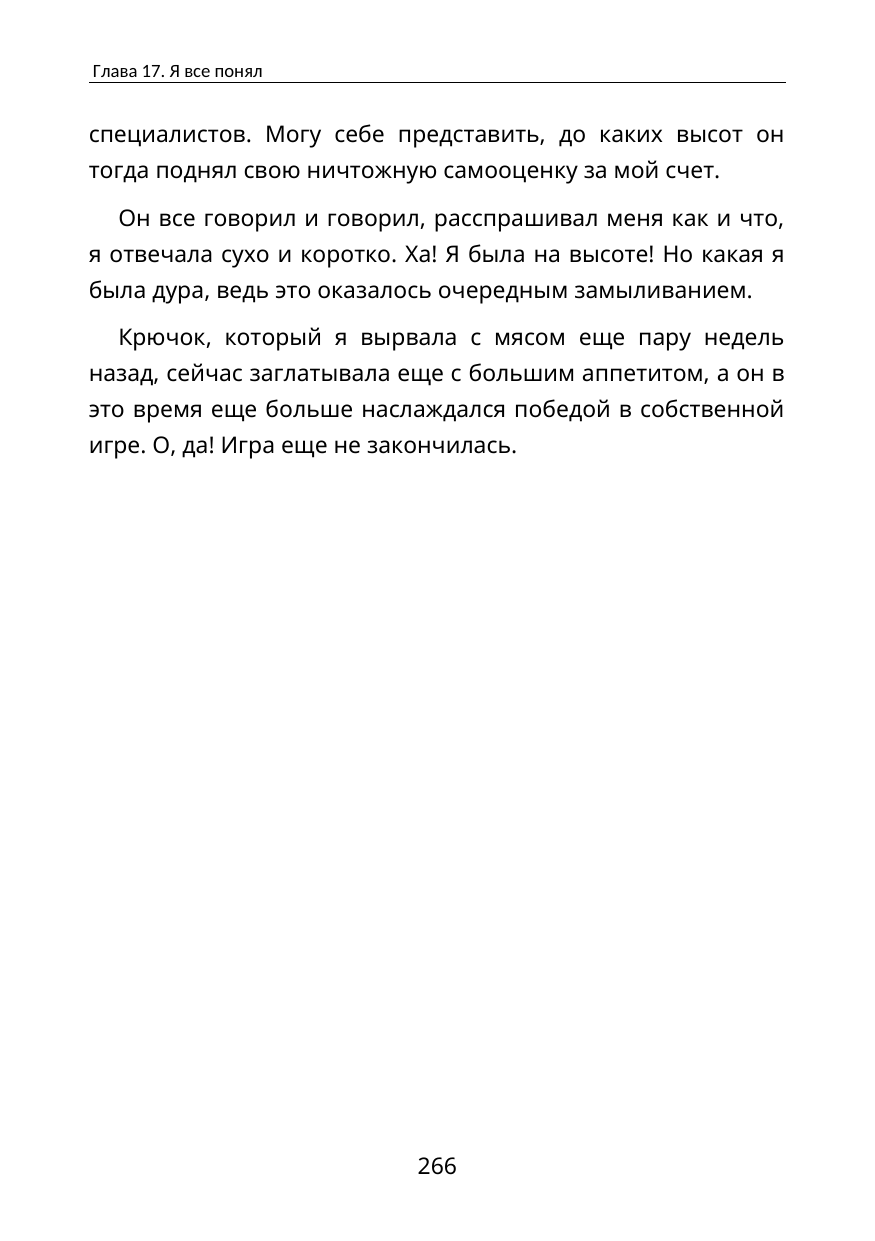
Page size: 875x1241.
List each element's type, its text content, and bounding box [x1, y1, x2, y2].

text специалистов. Могу себе представить, до каких высот он тогда поднял свою ничтожную самооценку за мой счет. [88, 118, 786, 185]
text Он все говорил и говорил, расспрашивал меня как и что, я отвечала сухо и коротко. Ха! Я была на высоте! Но какая я была дура, ведь это оказалось очередным замыливанием. [88, 202, 786, 305]
text Крючок, который я вырвала с мясом еще пару недель назад, сейчас заглатывала еще с большим аппетитом, а он в это время еще больше наслаждался победой в собственной игре. О, да! Игра еще не закончилась. [88, 321, 786, 460]
